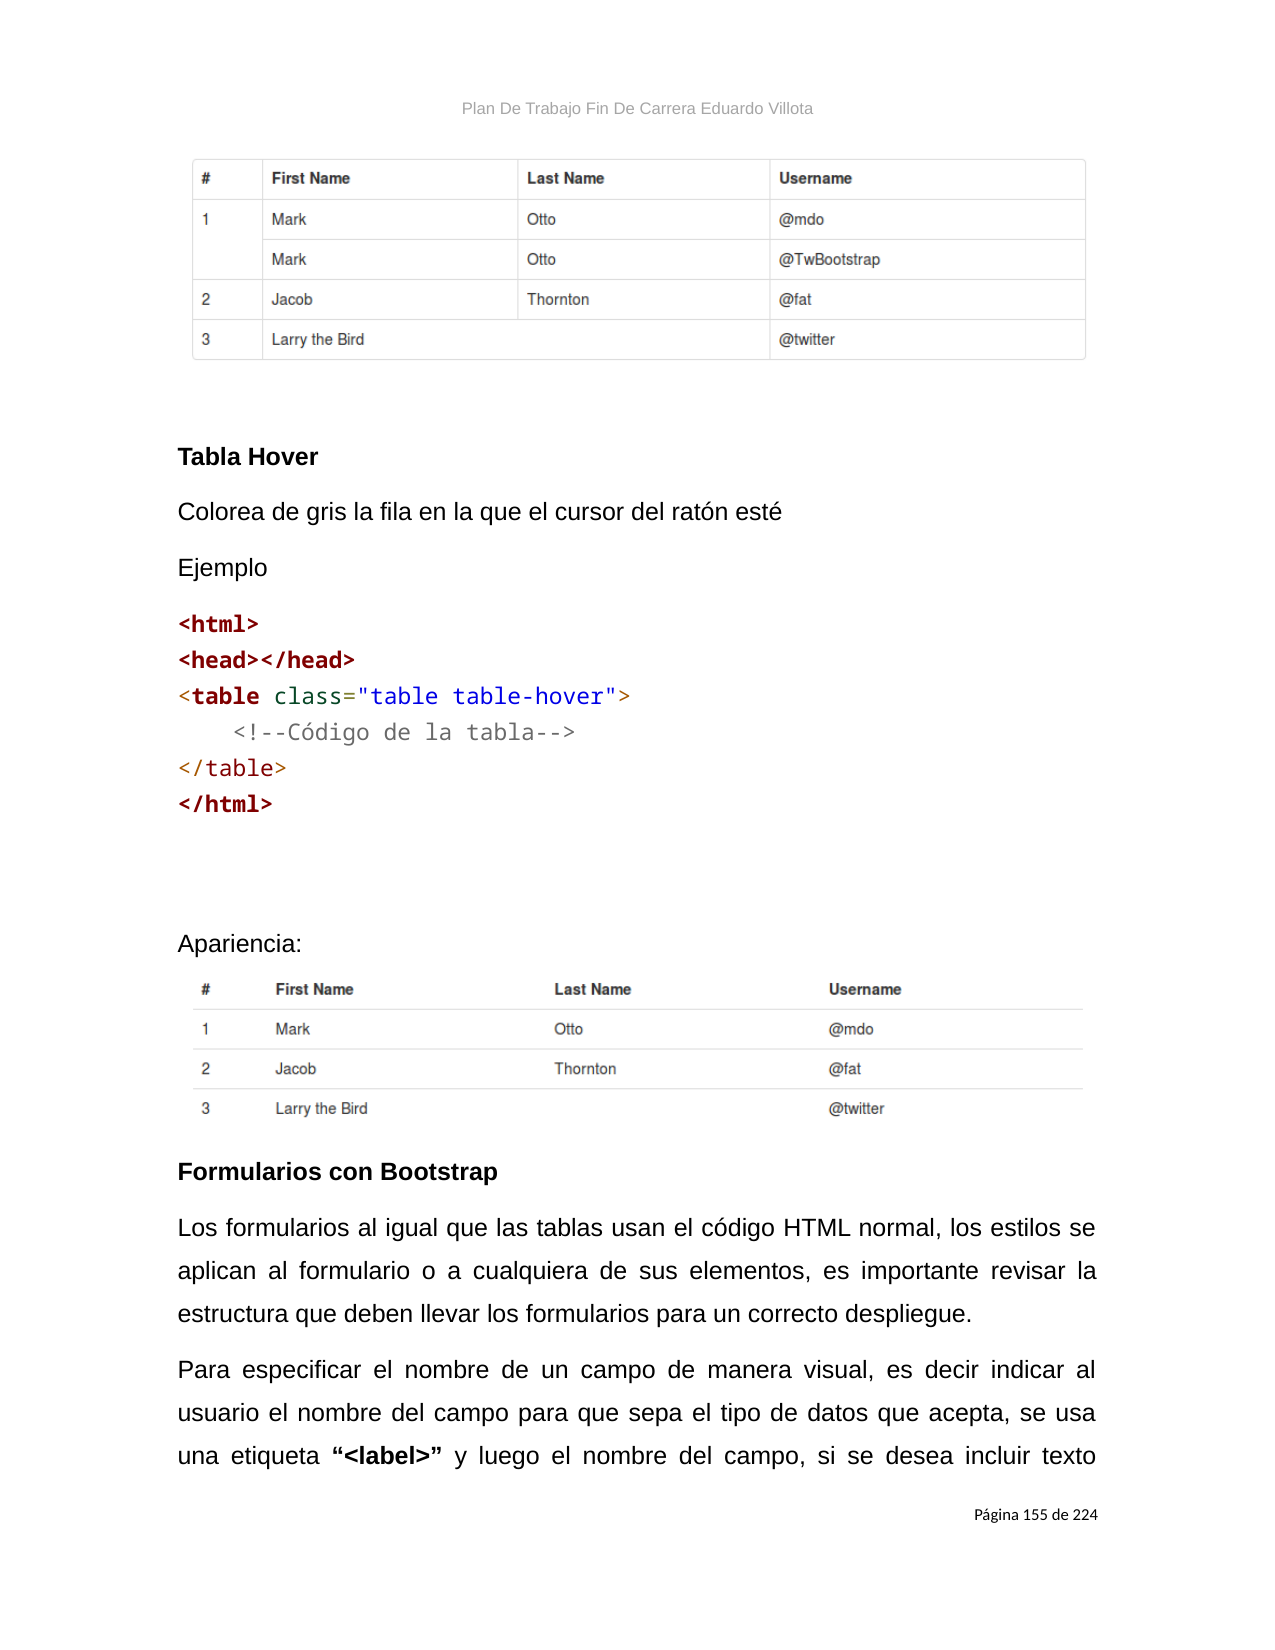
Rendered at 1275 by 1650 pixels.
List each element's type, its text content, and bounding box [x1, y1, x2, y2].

text </table> [177, 752, 1098, 783]
text Colorea de gris la fila en la que el cursor del ratón esté [177, 497, 1098, 526]
text Apariencia: [177, 929, 1098, 957]
text Los formularios al igual que las tablas usan el código HTML normal, los estilos se aplican al formulario o a cualquiera de sus elementos, es importante revisar la estructura que deben llevar los formularios para un correcto despliegue. [177, 1213, 1098, 1328]
text Formularios con Bootstrap [177, 1143, 1098, 1186]
picture [177, 147, 1098, 372]
text <head></head> [177, 644, 1098, 676]
text <!--Código de la tabla--> [177, 716, 1098, 747]
text Tabla Hover [177, 442, 1098, 470]
text </html> [177, 788, 1098, 819]
text <html> [177, 608, 1098, 640]
text Ejemplo [177, 553, 1098, 582]
text Para especificar el nombre de un campo de manera visual, es decir indicar al usuario el nombre del campo para que sepa el tipo de datos que acepta, se usa una etiqueta “<label>” y luego el nombre del campo, si se desea incluir texto [177, 1355, 1098, 1470]
picture [177, 968, 1098, 1143]
text <table class="table table-hover"> [177, 680, 1098, 712]
